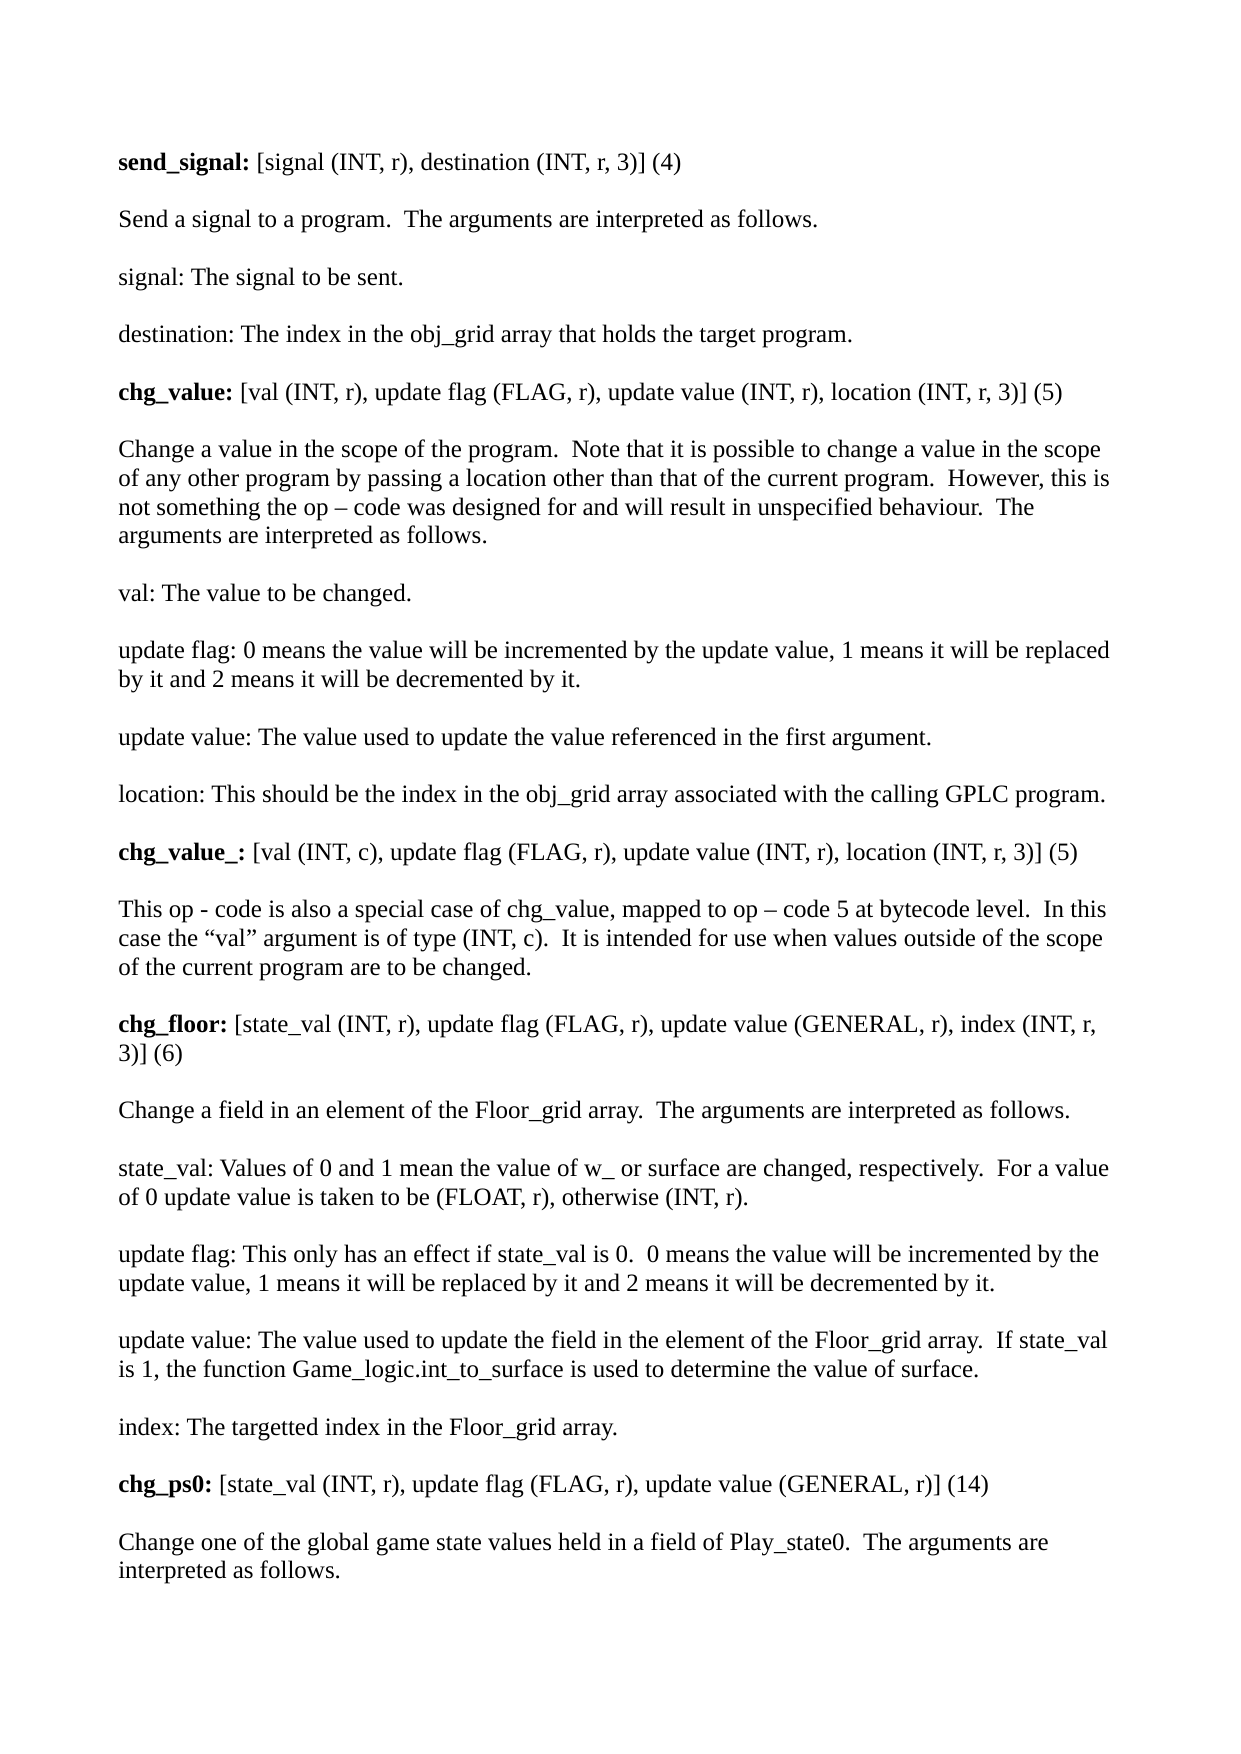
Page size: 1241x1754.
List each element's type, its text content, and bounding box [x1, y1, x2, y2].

text chg_value_: [val (INT, c), update flag (FLAG, r), update value (INT, r), location (INT, r, 3)] (5) [118, 837, 1122, 866]
text location: This should be the index in the obj_grid array associated with the calling GPLC program. [118, 779, 1122, 808]
text index: The targetted index in the Floor_grid array. [118, 1412, 1122, 1441]
text state_val: Values of 0 and 1 mean the value of w_ or surface are changed, respectively. For a value of 0 update value is taken to be (FLOAT, r), otherwise (INT, r). [118, 1153, 1122, 1211]
text Send a signal to a program. The arguments are interpreted as follows. [118, 204, 1122, 233]
text chg_value: [val (INT, r), update flag (FLAG, r), update value (INT, r), location (INT, r, 3)] (5) [118, 377, 1122, 406]
text update value: The value used to update the value referenced in the first argument. [118, 722, 1122, 751]
text signal: The signal to be sent. [118, 262, 1122, 291]
text Change one of the global game state values held in a field of Play_state0. The arguments are interpreted as follows. [118, 1527, 1122, 1584]
text update flag: 0 means the value will be incremented by the update value, 1 means it will be replaced by it and 2 means it will be decremented by it. [118, 636, 1122, 693]
text update value: The value used to update the field in the element of the Floor_grid array. If state_val is 1, the function Game_logic.int_to_surface is used to determine the value of surface. [118, 1326, 1122, 1383]
text Change a value in the scope of the program. Note that it is possible to change a value in the scope of any other program by passing a location other than that of the current program. However, this is not something the op – code was designed for and will result in unspecified behaviour. The arguments are interpreted as follows. [118, 434, 1122, 549]
text chg_ps0: [state_val (INT, r), update flag (FLAG, r), update value (GENERAL, r)] (14) [118, 1469, 1122, 1498]
text update flag: This only has an effect if state_val is 0. 0 means the value will be incremented by the update value, 1 means it will be replaced by it and 2 means it will be decremented by it. [118, 1239, 1122, 1297]
text Change a field in an element of the Floor_grid array. The arguments are interpreted as follows. [118, 1096, 1122, 1124]
text destination: The index in the obj_grid array that holds the target program. [118, 319, 1122, 348]
text This op - code is also a special case of chg_value, mapped to op – code 5 at bytecode level. In this case the “val” argument is of type (INT, c). It is intended for use when values outside of the scope of the current program are to be changed. [118, 894, 1122, 981]
text chg_floor: [state_val (INT, r), update flag (FLAG, r), update value (GENERAL, r), index (INT, r, 3)] (6) [118, 1009, 1122, 1067]
text send_signal: [signal (INT, r), destination (INT, r, 3)] (4) [118, 147, 1122, 176]
text val: The value to be changed. [118, 578, 1122, 607]
